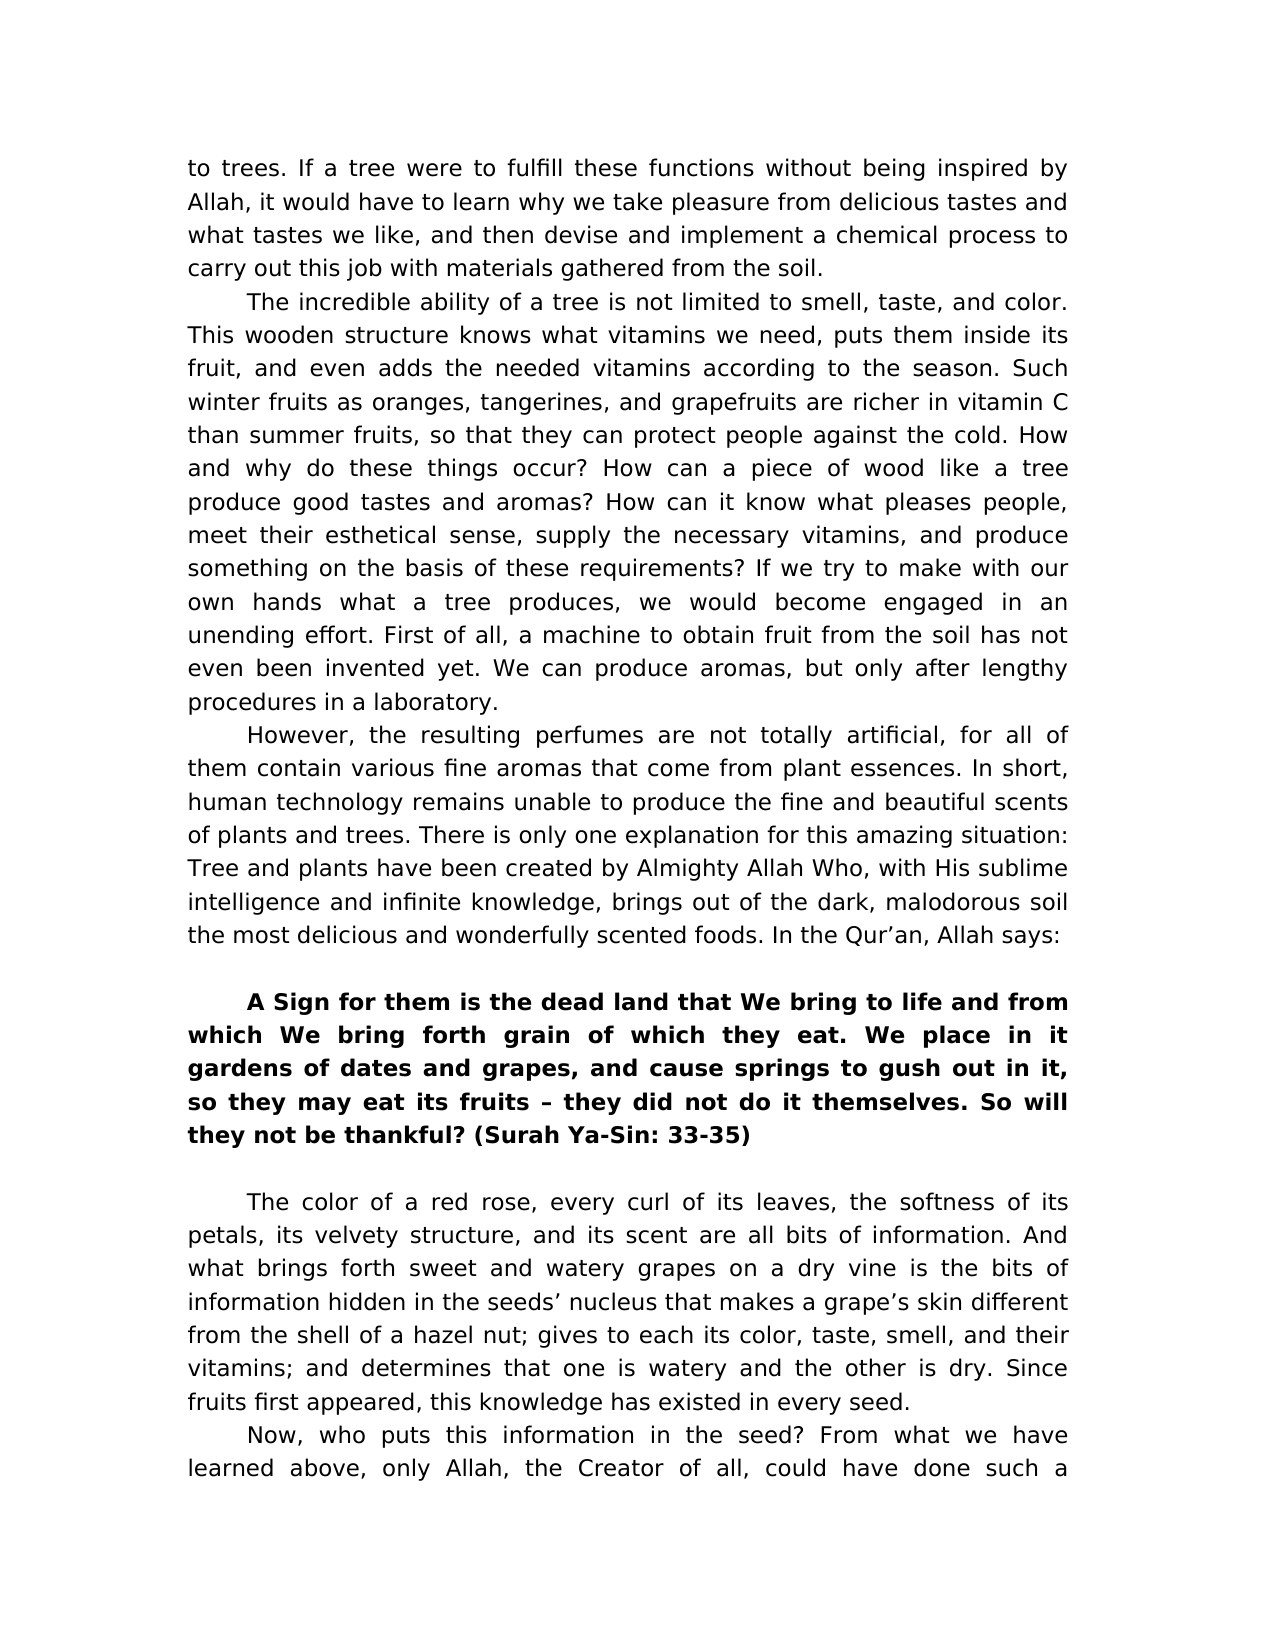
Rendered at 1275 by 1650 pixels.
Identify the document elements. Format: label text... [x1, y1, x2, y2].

text to trees. If a tree were to fulfill these functions without being inspired by Allah, it would have to learn why we take pleasure from delicious tastes and what tastes we like, and then devise and implement a chemical process to carry out this job with materials gathered from the soil. [187, 150, 1070, 283]
text The incredible ability of a tree is not limited to smell, taste, and color. This wooden structure knows what vitamins we need, puts them inside its fruit, and even adds the needed vitamins according to the season. Such winter fruits as oranges, tangerines, and grapefruits are richer in vitamin C than summer fruits, so that they can protect people against the cold. How and why do these things occur? How can a piece of wood like a tree produce good tastes and aromas? How can it know what pleases people, meet their esthetical sense, supply the necessary vitamins, and produce something on the basis of these requirements? If we try to make with our own hands what a tree produces, we would become engaged in an unending effort. First of all, a machine to obtain fruit from the soil has not even been invented yet. We can produce aromas, but only after lengthy procedures in a laboratory. [187, 283, 1070, 717]
text The color of a red rose, every curl of its leaves, the softness of its petals, its velvety structure, and its scent are all bits of information. And what brings forth sweet and watery grapes on a dry vine is the bits of information hidden in the seeds’ nucleus that makes a grape’s skin different from the shell of a hazel nut; gives to each its color, taste, smell, and their vitamins; and determines that one is watery and the other is dry. Since fruits first appeared, this knowledge has existed in every seed. [187, 1183, 1070, 1417]
text However, the resulting perfumes are not totally artificial, for all of them contain various fine aromas that come from plant essences. In short, human technology remains unable to produce the fine and beautiful scents of plants and trees. There is only one explanation for this amazing situation: Tree and plants have been created by Almighty Allah Who, with His sublime intelligence and infinite knowledge, brings out of the dark, malodorous soil the most delicious and wonderfully scented foods. In the Qur’an, Allah says: [187, 717, 1070, 950]
text Now, who puts this information in the seed? From what we have learned above, only Allah, the Creator of all, could have done such a [187, 1417, 1070, 1483]
text A Sign for them is the dead land that We bring to life and from which We bring forth grain of which they eat. We place in it gardens of dates and grapes, and cause springs to gush out in it, so they may eat its fruits – they did not do it themselves. So will they not be thankful? (Surah Ya-Sin: 33-35) [187, 983, 1070, 1150]
